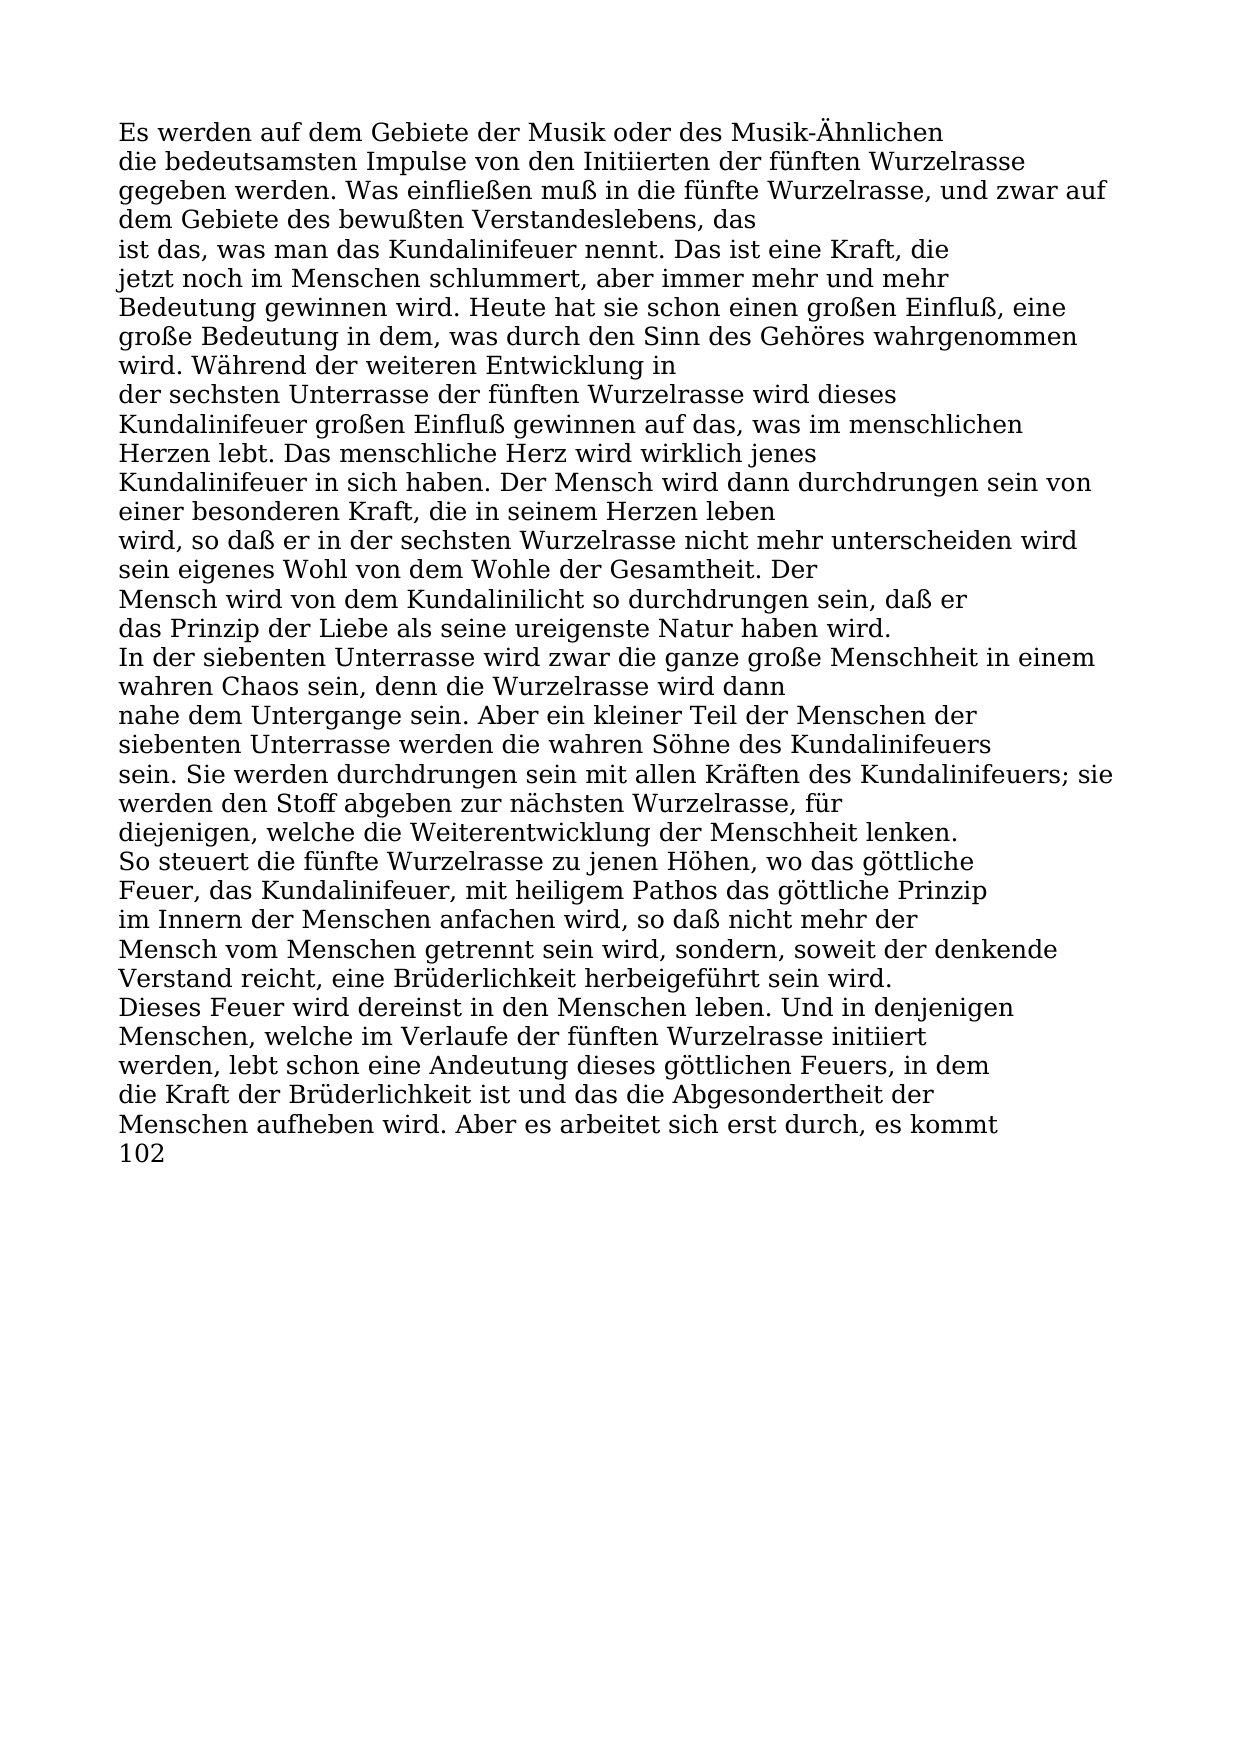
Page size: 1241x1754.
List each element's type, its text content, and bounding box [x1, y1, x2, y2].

text Bedeutung gewinnen wird. Heute hat sie schon einen großen Einfluß, eine große Bedeutung in dem, was durch den Sinn des Gehöres wahrgenommen wird. Während der weiteren Entwicklung in [118, 293, 1122, 381]
text sein. Sie werden durchdrungen sein mit allen Kräften des Kundalinifeuers; sie werden den Stoff abgeben zur nächsten Wurzelrasse, für [118, 760, 1122, 818]
text der sechsten Unterrasse der fünften Wurzelrasse wird dieses [118, 381, 1122, 410]
text siebenten Unterrasse werden die wahren Söhne des Kundalinifeuers [118, 731, 1122, 760]
text Feuer, das Kundalinifeuer, mit heiligem Pathos das göttliche Prinzip [118, 876, 1122, 906]
text die bedeutsamsten Impulse von den Initiierten der fünften Wurzelrasse gegeben werden. Was einfließen muß in die fünfte Wurzelrasse, und zwar auf dem Gebiete des bewußten Verstandeslebens, das [118, 147, 1122, 235]
text werden, lebt schon eine Andeutung dieses göttlichen Feuers, in dem [118, 1051, 1122, 1081]
text Kundalinifeuer in sich haben. Der Mensch wird dann durchdrungen sein von einer besonderen Kraft, die in seinem Herzen leben [118, 468, 1122, 526]
text jetzt noch im Menschen schlummert, aber immer mehr und mehr [118, 264, 1122, 293]
text wird, so daß er in der sechsten Wurzelrasse nicht mehr unterscheiden wird sein eigenes Wohl von dem Wohle der Gesamtheit. Der [118, 526, 1122, 585]
text 102 [118, 1139, 1122, 1168]
text Dieses Feuer wird dereinst in den Menschen leben. Und in denjenigen Menschen, welche im Verlaufe der fünften Wurzelrasse initiiert [118, 993, 1122, 1051]
text die Kraft der Brüderlichkeit ist und das die Abgesondertheit der [118, 1081, 1122, 1110]
text In der siebenten Unterrasse wird zwar die ganze große Menschheit in einem wahren Chaos sein, denn die Wurzelrasse wird dann [118, 643, 1122, 701]
text Es werden auf dem Gebiete der Musik oder des Musik-Ähnlichen [118, 118, 1122, 147]
text Kundalinifeuer großen Einfluß gewinnen auf das, was im menschlichen Herzen lebt. Das menschliche Herz wird wirklich jenes [118, 410, 1122, 468]
text ist das, was man das Kundalinifeuer nennt. Das ist eine Kraft, die [118, 235, 1122, 264]
text das Prinzip der Liebe als seine ureigenste Natur haben wird. [118, 614, 1122, 643]
text Mensch vom Menschen getrennt sein wird, sondern, soweit der denkende Verstand reicht, eine Brüderlichkeit herbeigeführt sein wird. [118, 935, 1122, 993]
text So steuert die fünfte Wurzelrasse zu jenen Höhen, wo das göttliche [118, 847, 1122, 876]
text nahe dem Untergange sein. Aber ein kleiner Teil der Menschen der [118, 701, 1122, 731]
text Menschen aufheben wird. Aber es arbeitet sich erst durch, es kommt [118, 1110, 1122, 1139]
text diejenigen, welche die Weiterentwicklung der Menschheit lenken. [118, 818, 1122, 847]
text im Innern der Menschen anfachen wird, so daß nicht mehr der [118, 906, 1122, 935]
text Mensch wird von dem Kundalinilicht so durchdrungen sein, daß er [118, 585, 1122, 614]
